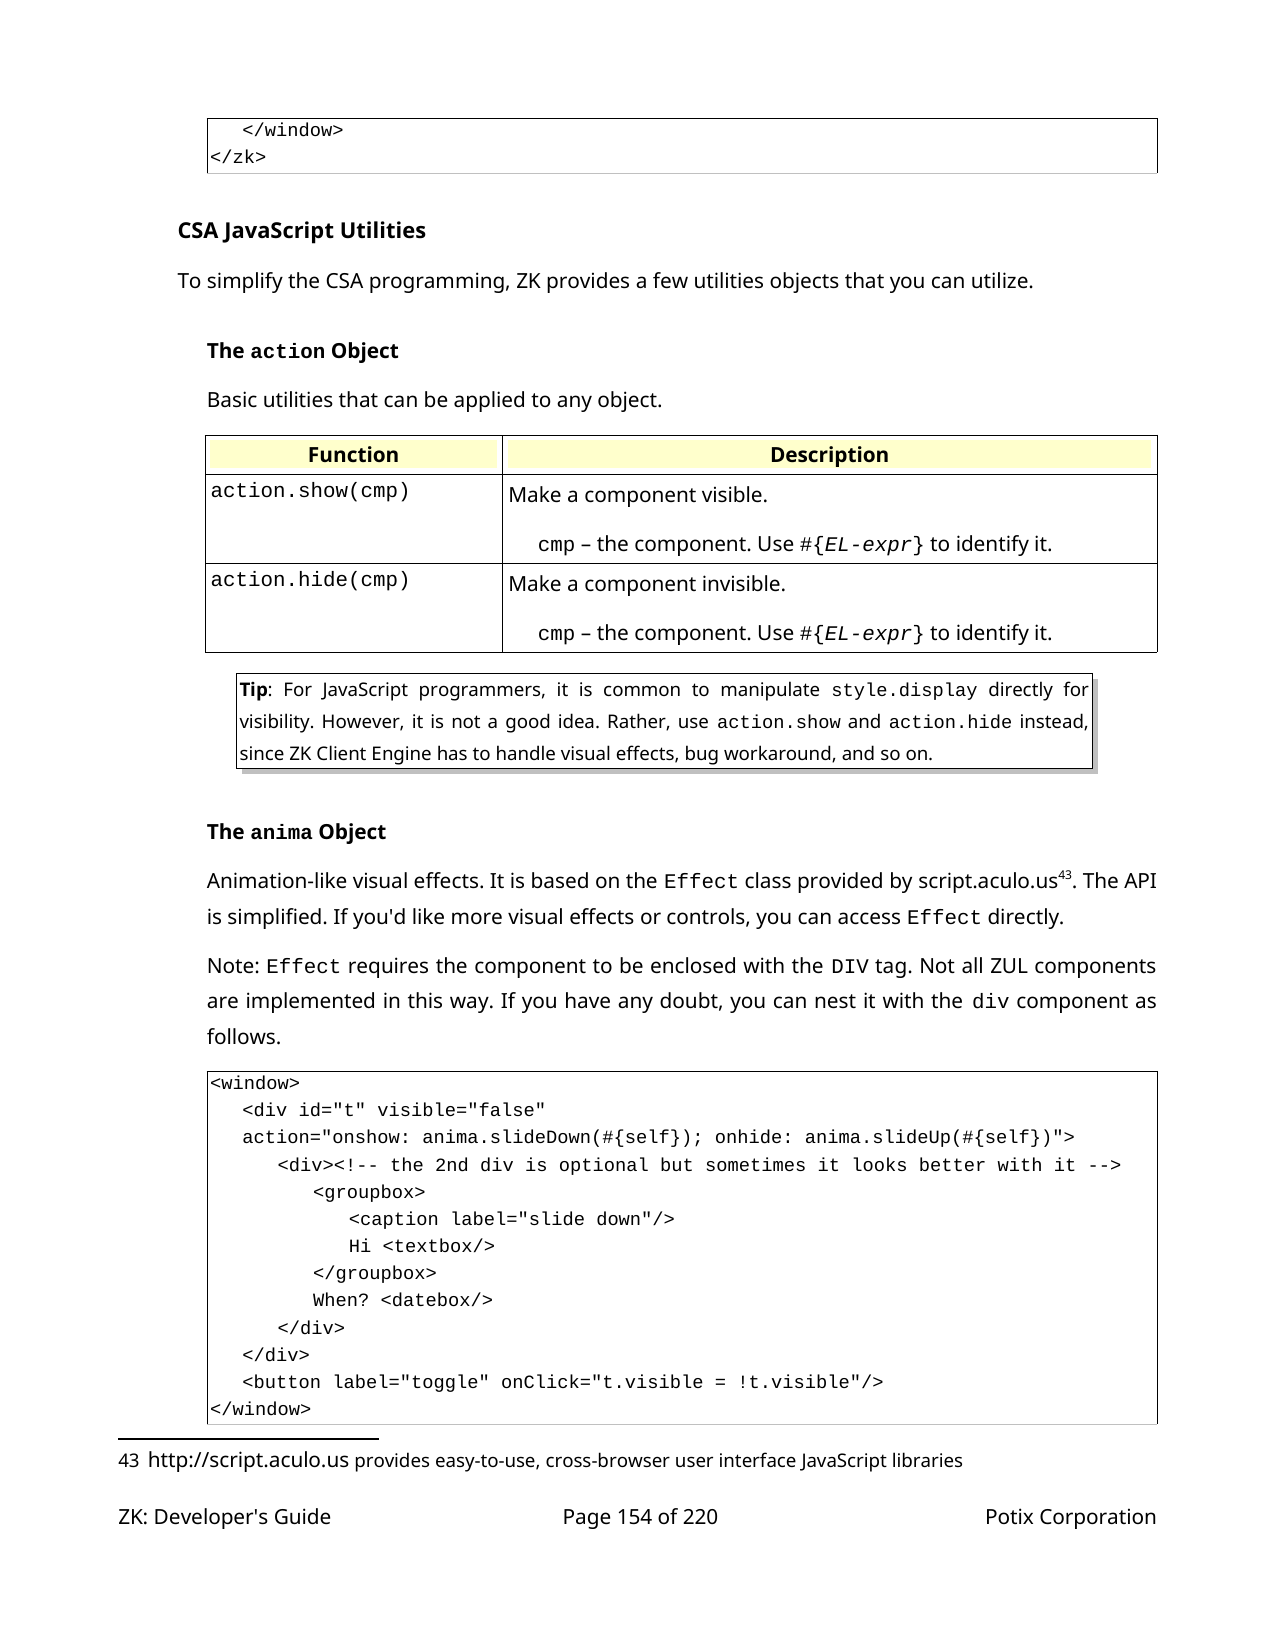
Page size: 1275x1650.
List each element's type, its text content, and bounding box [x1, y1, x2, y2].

text <groupbox> [208, 1179, 1157, 1204]
text </groupbox> [208, 1261, 1157, 1285]
text <window> [208, 1072, 1157, 1095]
text <caption label="slide down"/> [208, 1207, 1157, 1231]
subtitle CSA JavaScript Utilities [177, 215, 1157, 245]
table_cell Make a component visible. cmp – the component. Use #{EL-expr} to identify it. [503, 475, 1157, 563]
text <button label="toggle" onClick="t.visible = !t.visible"/> [208, 1370, 1157, 1394]
table_header Description [503, 436, 1157, 474]
subtitle The anima Object [207, 817, 1157, 846]
text </div> [208, 1316, 1157, 1340]
text http://script.aculo.us provides easy-to-use, cross-browser user interface JavaScript libraries [118, 1445, 1157, 1473]
table_header Function [206, 436, 502, 474]
text To simplify the CSA programming, ZK provides a few utilities objects that you can utilize. [177, 266, 1157, 294]
text Tip: For JavaScript programmers, it is common to manipulate style.display directly for visibility. However, it is not a good idea. Rather, use action.show and action.hide instead, since ZK Client Engine has to handle visual effects, bug workaround, and so on. [237, 674, 1092, 768]
text Hi <textbox/> [208, 1234, 1157, 1258]
table_cell action.show(cmp) [206, 475, 502, 563]
text </window> [208, 1397, 1157, 1424]
text </window> [208, 119, 1157, 142]
text Basic utilities that can be applied to any object. [207, 386, 1157, 414]
text </div> [208, 1343, 1157, 1367]
table_cell action.hide(cmp) [206, 564, 502, 652]
text Note: Effect requires the component to be enclosed with the DIV tag. Not all ZUL components are implemented in this way. If you have any doubt, you can nest it with the div component as follows. [207, 951, 1157, 1050]
subtitle The action Object [207, 336, 1157, 365]
table_cell Make a component invisible. cmp – the component. Use #{EL-expr} to identify it. [503, 564, 1157, 652]
text When? <datebox/> [208, 1288, 1157, 1313]
text <div><!-- the 2nd div is optional but sometimes it looks better with it --> [208, 1152, 1157, 1177]
text </zk> [208, 145, 1157, 173]
text action="onshow: anima.slideDown(#{self}); onhide: anima.slideUp(#{self})"> [208, 1125, 1157, 1149]
text Animation-like visual effects. It is based on the Effect class provided by script.aculo.us. The API is simplified. If you'd like more visual effects or controls, you can access Effect directly. [207, 866, 1157, 930]
text <div id="t" visible="false" [208, 1098, 1157, 1122]
